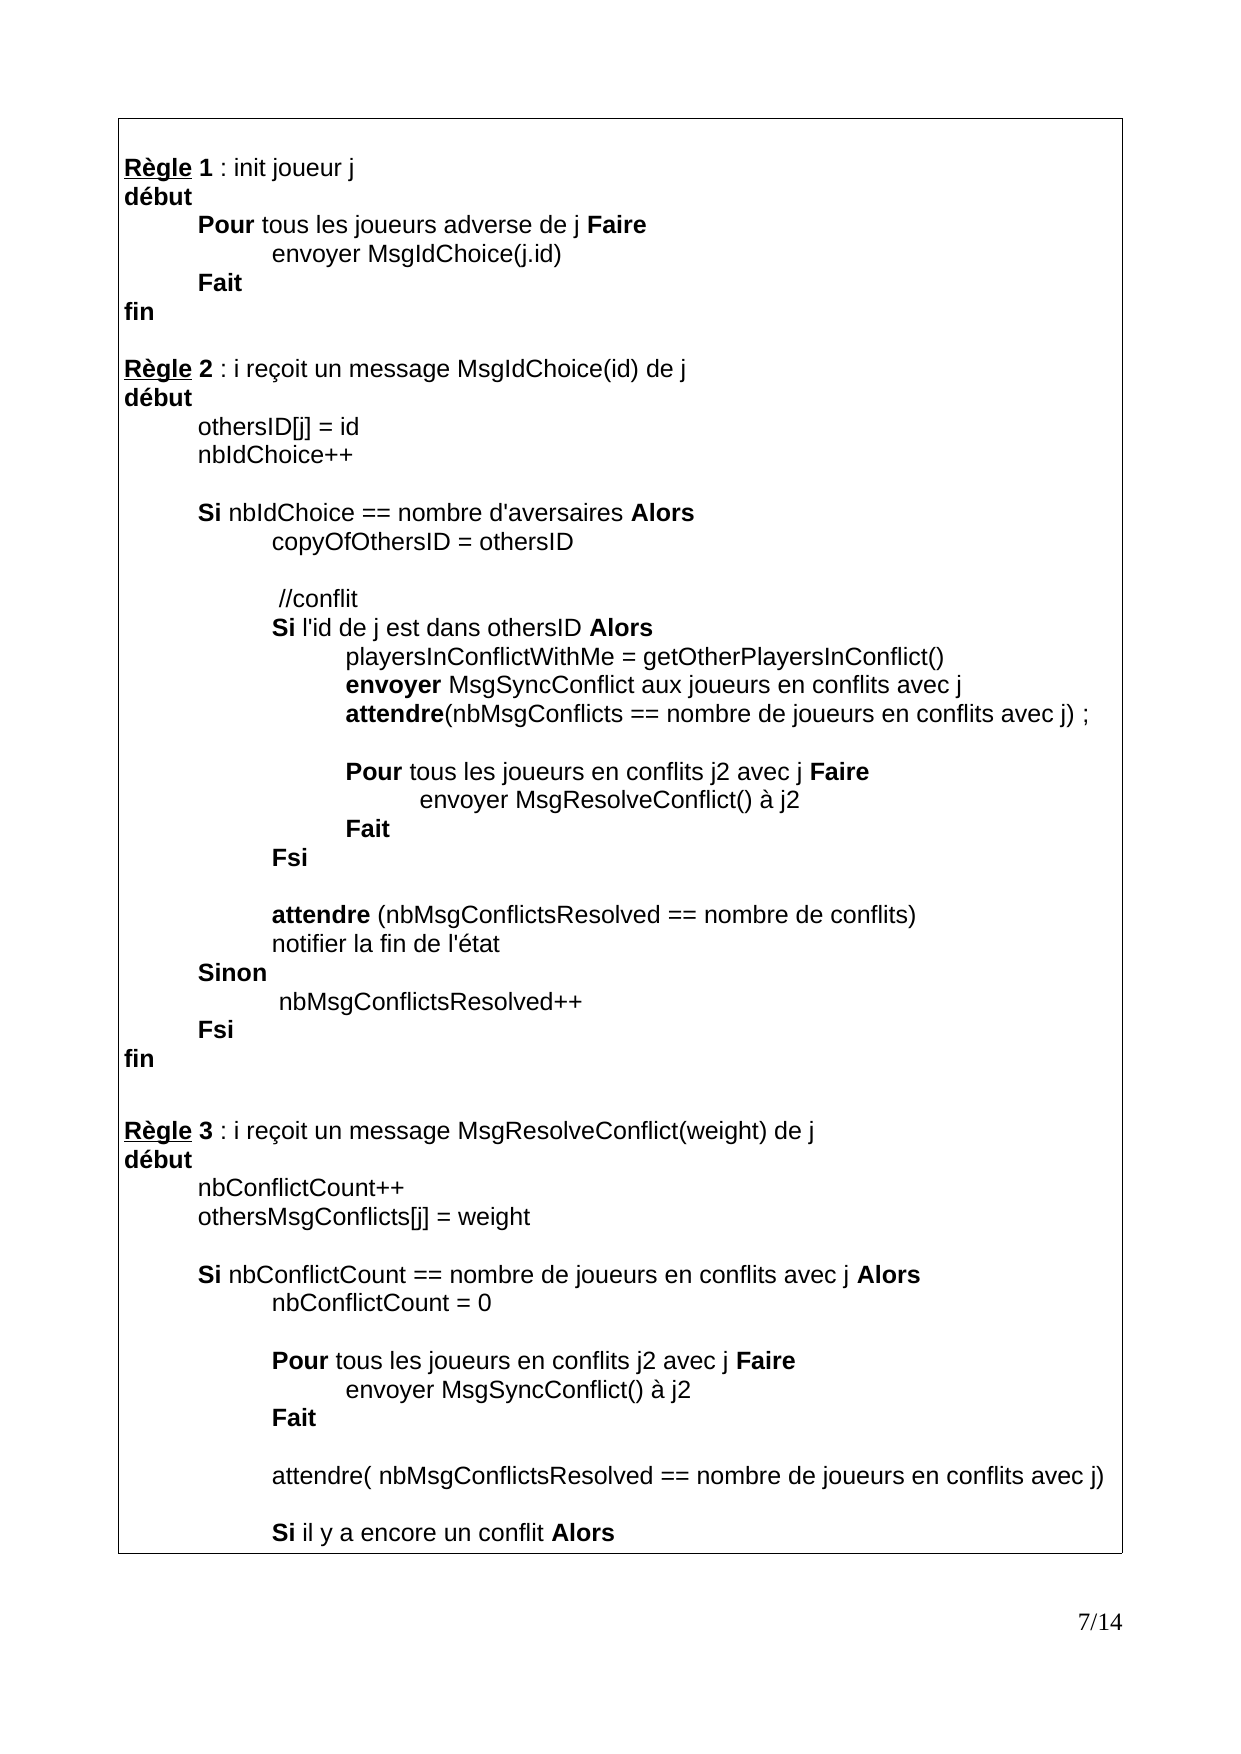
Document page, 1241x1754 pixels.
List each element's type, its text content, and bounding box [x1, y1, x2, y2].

table_header Règle 1 : init joueur j début Pour tous les joueurs adverse de j Faire envoyer MsgIdChoice(j.id) Fait fin Règle 2 : i reçoit un message MsgIdChoice(id) de j début othersID[j] = id nbIdChoice++ Si nbIdChoice == nombre d'aversaires Alors copyOfOthersID = othersID //conflit Si l'id de j est dans othersID Alors playersInConflictWithMe = getOtherPlayersInConflict() envoyer MsgSyncConflict aux joueurs en conflits avec j attendre(nbMsgConflicts == nombre de joueurs en conflits avec j) ; Pour tous les joueurs en conflits j2 avec j Faire envoyer MsgResolveConflict() à j2 Fait Fsi attendre (nbMsgConflictsResolved == nombre de conflits) notifier la fin de l'état Sinon nbMsgConflictsResolved++ Fsi fin Règle 3 : i reçoit un message MsgResolveConflict(weight) de j début nbConflictCount++ othersMsgConflicts[j] = weight Si nbConflictCount == nombre de joueurs en conflits avec j Alors nbConflictCount = 0 Pour tous les joueurs en conflits j2 avec j Faire envoyer MsgSyncConflict() à j2 Fait attendre( nbMsgConflictsResolved == nombre de joueurs en conflits avec j) Si il y a encore un conflit Alors [119, 119, 1122, 1553]
